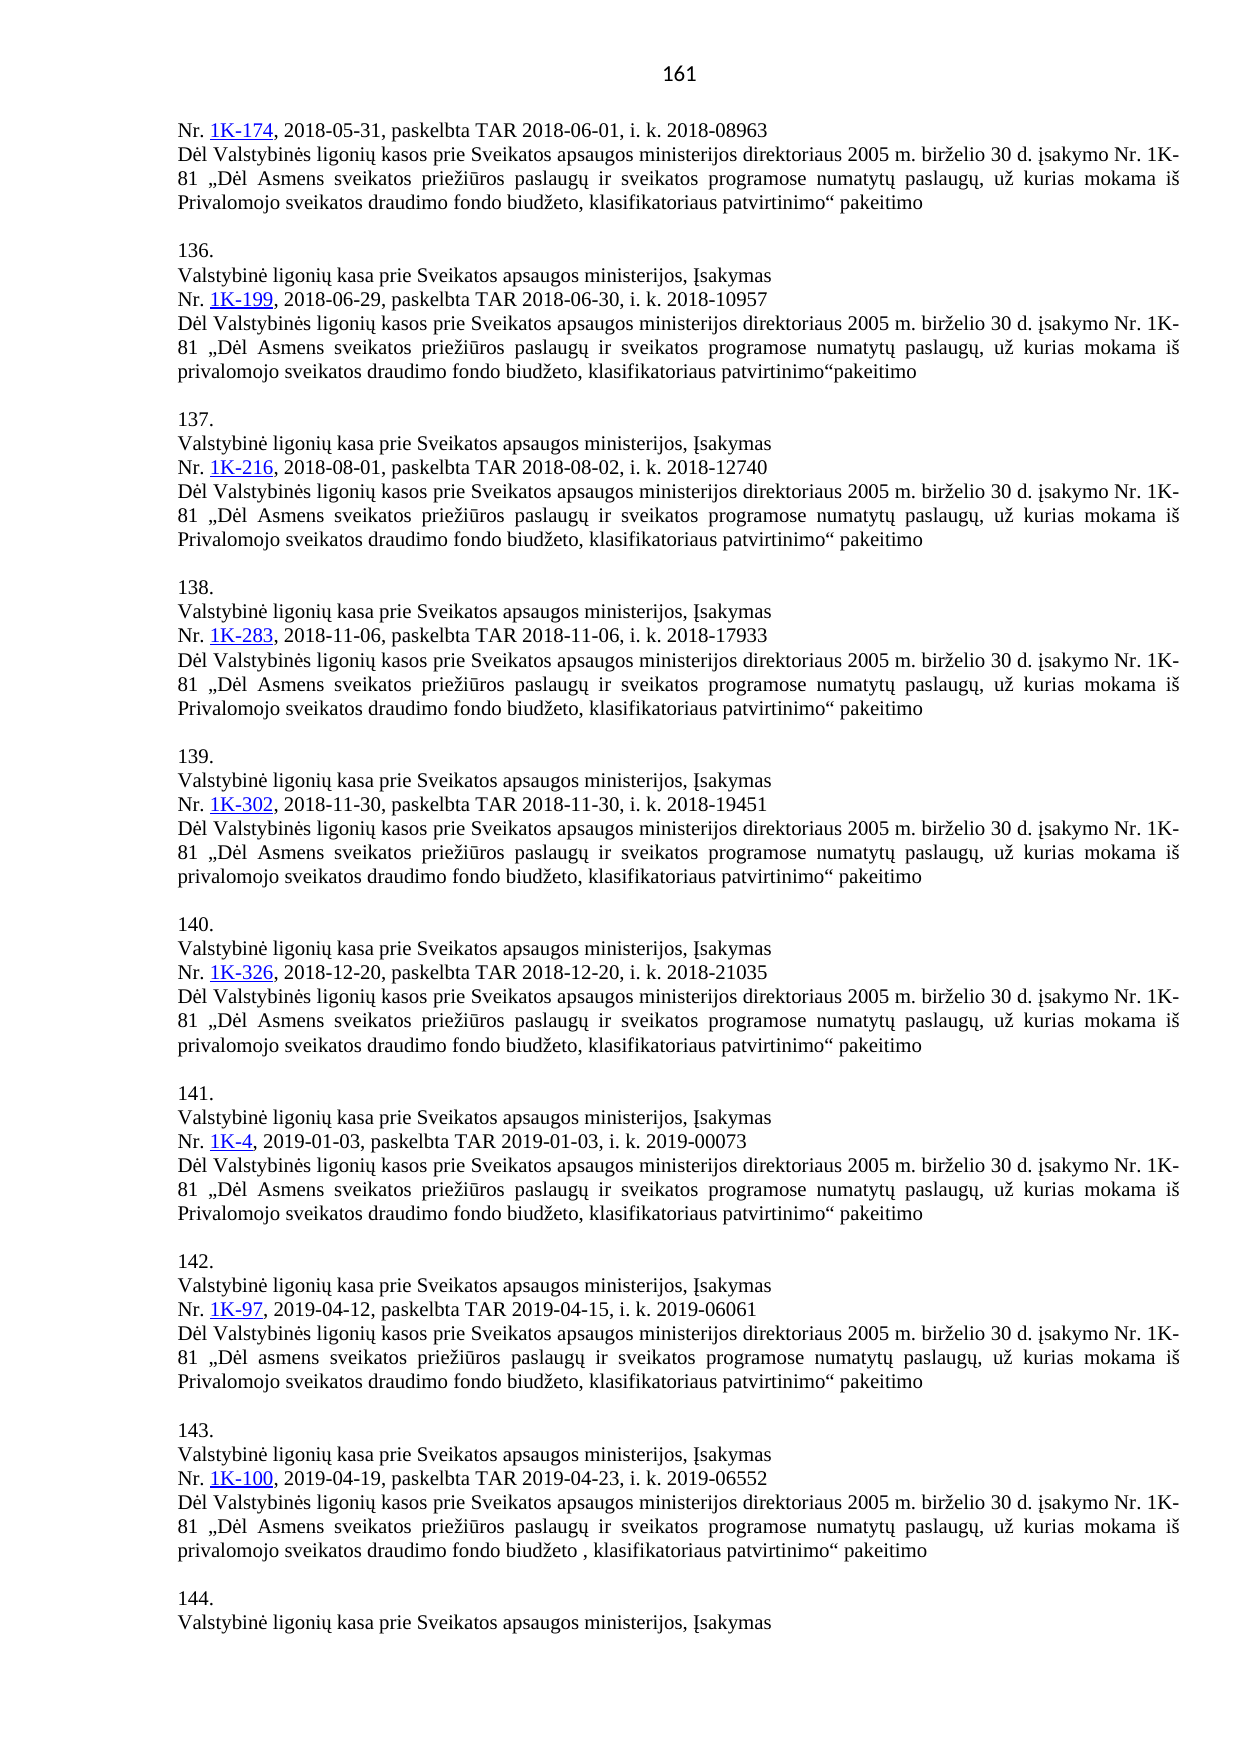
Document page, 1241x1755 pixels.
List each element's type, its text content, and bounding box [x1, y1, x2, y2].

text 143. [177, 1417, 1181, 1442]
text 140. [177, 912, 1181, 936]
text 139. [177, 744, 1181, 768]
text 144. [177, 1586, 1181, 1610]
text Valstybinė ligonių kasa prie Sveikatos apsaugos ministerijos, Įsakymas [177, 936, 1181, 960]
text Dėl Valstybinės ligonių kasos prie Sveikatos apsaugos ministerijos direktoriaus 2005 m. birželio 30 d. įsakymo Nr. 1K-81 „Dėl Asmens sveikatos priežiūros paslaugų ir sveikatos programose numatytų paslaugų, už kurias mokama iš Privalomojo sveikatos draudimo fondo biudžeto, klasifikatoriaus patvirtinimo“ pakeitimo [177, 647, 1181, 720]
text Valstybinė ligonių kasa prie Sveikatos apsaugos ministerijos, Įsakymas [177, 262, 1181, 287]
text Nr. 1K-326, 2018-12-20, paskelbta TAR 2018-12-20, i. k. 2018-21035 [177, 960, 1181, 984]
text Nr. 1K-4, 2019-01-03, paskelbta TAR 2019-01-03, i. k. 2019-00073 [177, 1129, 1181, 1153]
text 142. [177, 1249, 1181, 1273]
text Valstybinė ligonių kasa prie Sveikatos apsaugos ministerijos, Įsakymas [177, 431, 1181, 455]
text 141. [177, 1081, 1181, 1105]
text Nr. 1K-302, 2018-11-30, paskelbta TAR 2018-11-30, i. k. 2018-19451 [177, 792, 1181, 816]
text Nr. 1K-174, 2018-05-31, paskelbta TAR 2018-06-01, i. k. 2018-08963 [177, 118, 1181, 142]
text Nr. 1K-97, 2019-04-12, paskelbta TAR 2019-04-15, i. k. 2019-06061 [177, 1297, 1181, 1321]
text Dėl Valstybinės ligonių kasos prie Sveikatos apsaugos ministerijos direktoriaus 2005 m. birželio 30 d. įsakymo Nr. 1K-81 „Dėl Asmens sveikatos priežiūros paslaugų ir sveikatos programose numatytų paslaugų, už kurias mokama iš privalomojo sveikatos draudimo fondo biudžeto, klasifikatoriaus patvirtinimo“ pakeitimo [177, 984, 1181, 1057]
text Nr. 1K-100, 2019-04-19, paskelbta TAR 2019-04-23, i. k. 2019-06552 [177, 1466, 1181, 1490]
text Dėl Valstybinės ligonių kasos prie Sveikatos apsaugos ministerijos direktoriaus 2005 m. birželio 30 d. įsakymo Nr. 1K-81 „Dėl Asmens sveikatos priežiūros paslaugų ir sveikatos programose numatytų paslaugų, už kurias mokama iš Privalomojo sveikatos draudimo fondo biudžeto, klasifikatoriaus patvirtinimo“ pakeitimo [177, 479, 1181, 551]
text Valstybinė ligonių kasa prie Sveikatos apsaugos ministerijos, Įsakymas [177, 599, 1181, 623]
text Dėl Valstybinės ligonių kasos prie Sveikatos apsaugos ministerijos direktoriaus 2005 m. birželio 30 d. įsakymo Nr. 1K-81 „Dėl Asmens sveikatos priežiūros paslaugų ir sveikatos programose numatytų paslaugų, už kurias mokama iš privalomojo sveikatos draudimo fondo biudžeto , klasifikatoriaus patvirtinimo“ pakeitimo [177, 1490, 1181, 1562]
text Valstybinė ligonių kasa prie Sveikatos apsaugos ministerijos, Įsakymas [177, 1273, 1181, 1297]
text Dėl Valstybinės ligonių kasos prie Sveikatos apsaugos ministerijos direktoriaus 2005 m. birželio 30 d. įsakymo Nr. 1K-81 „Dėl Asmens sveikatos priežiūros paslaugų ir sveikatos programose numatytų paslaugų, už kurias mokama iš Privalomojo sveikatos draudimo fondo biudžeto, klasifikatoriaus patvirtinimo“ pakeitimo [177, 1153, 1181, 1225]
text Valstybinė ligonių kasa prie Sveikatos apsaugos ministerijos, Įsakymas [177, 1105, 1181, 1129]
text Dėl Valstybinės ligonių kasos prie Sveikatos apsaugos ministerijos direktoriaus 2005 m. birželio 30 d. įsakymo Nr. 1K-81 „Dėl Asmens sveikatos priežiūros paslaugų ir sveikatos programose numatytų paslaugų, už kurias mokama iš privalomojo sveikatos draudimo fondo biudžeto, klasifikatoriaus patvirtinimo“ pakeitimo [177, 816, 1181, 888]
text Dėl Valstybinės ligonių kasos prie Sveikatos apsaugos ministerijos direktoriaus 2005 m. birželio 30 d. įsakymo Nr. 1K-81 „Dėl asmens sveikatos priežiūros paslaugų ir sveikatos programose numatytų paslaugų, už kurias mokama iš Privalomojo sveikatos draudimo fondo biudžeto, klasifikatoriaus patvirtinimo“ pakeitimo [177, 1321, 1181, 1393]
text 138. [177, 575, 1181, 599]
text Dėl Valstybinės ligonių kasos prie Sveikatos apsaugos ministerijos direktoriaus 2005 m. birželio 30 d. įsakymo Nr. 1K-81 „Dėl Asmens sveikatos priežiūros paslaugų ir sveikatos programose numatytų paslaugų, už kurias mokama iš Privalomojo sveikatos draudimo fondo biudžeto, klasifikatoriaus patvirtinimo“ pakeitimo [177, 142, 1181, 214]
text Valstybinė ligonių kasa prie Sveikatos apsaugos ministerijos, Įsakymas [177, 1442, 1181, 1466]
text Dėl Valstybinės ligonių kasos prie Sveikatos apsaugos ministerijos direktoriaus 2005 m. birželio 30 d. įsakymo Nr. 1K-81 „Dėl Asmens sveikatos priežiūros paslaugų ir sveikatos programose numatytų paslaugų, už kurias mokama iš privalomojo sveikatos draudimo fondo biudžeto, klasifikatoriaus patvirtinimo“pakeitimo [177, 311, 1181, 383]
text Valstybinė ligonių kasa prie Sveikatos apsaugos ministerijos, Įsakymas [177, 768, 1181, 792]
text Valstybinė ligonių kasa prie Sveikatos apsaugos ministerijos, Įsakymas [177, 1610, 1181, 1634]
text 137. [177, 407, 1181, 431]
text Nr. 1K-283, 2018-11-06, paskelbta TAR 2018-11-06, i. k. 2018-17933 [177, 623, 1181, 647]
text Nr. 1K-216, 2018-08-01, paskelbta TAR 2018-08-02, i. k. 2018-12740 [177, 455, 1181, 479]
text 136. [177, 238, 1181, 262]
text Nr. 1K-199, 2018-06-29, paskelbta TAR 2018-06-30, i. k. 2018-10957 [177, 287, 1181, 311]
